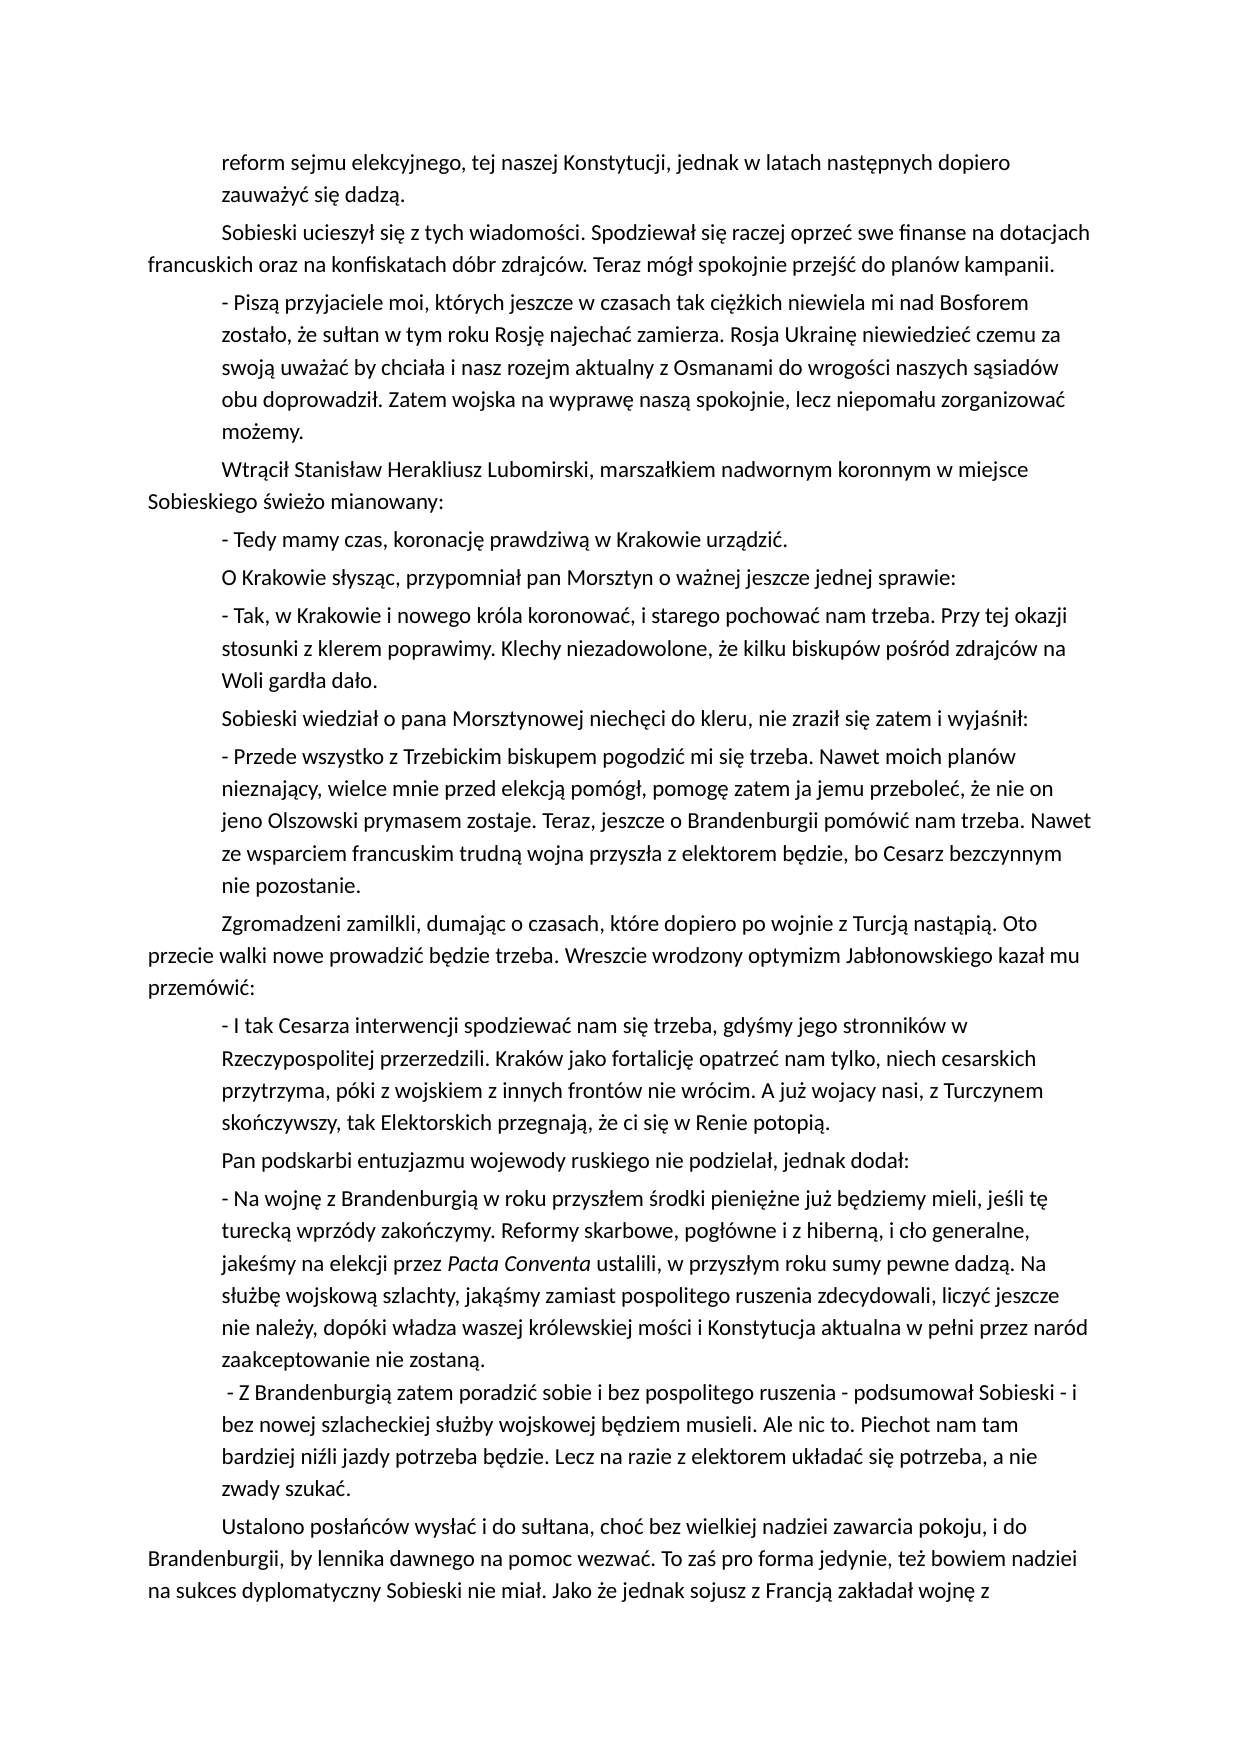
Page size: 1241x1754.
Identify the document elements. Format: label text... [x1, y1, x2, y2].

text Zgromadzeni zamilkli, dumając o czasach, które dopiero po wojnie z Turcją nastąpią. Oto przecie walki nowe prowadzić będzie trzeba. Wreszcie wrodzony optymizm Jabłonowskiego kazał mu przemówić: [148, 909, 1093, 1002]
text Ustalono posłańców wysłać i do sułtana, choć bez wielkiej nadziei zawarcia pokoju, i do Brandenburgii, by lennika dawnego na pomoc wezwać. To zaś pro forma jedynie, też bowiem nadziei na sukces dyplomatyczny Sobieski nie miał. Jako że jednak sojusz z Francją zakładał wojnę z [148, 1512, 1093, 1605]
text O Krakowie słysząc, przypomniał pan Morsztyn o ważnej jeszcze jednej sprawie: [148, 563, 1093, 592]
text Wtrącił Stanisław Herakliusz Lubomirski, marszałkiem nadwornym koronnym w miejsce Sobieskiego świeżo mianowany: [148, 455, 1093, 515]
text - Tedy mamy czas, koronację prawdziwą w Krakowie urządzić. [221, 525, 1093, 553]
text - I tak Cesarza interwencji spodziewać nam się trzeba, gdyśmy jego stronników w Rzeczypospolitej przerzedzili. Kraków jako fortalicję opatrzeć nam tylko, niech cesarskich przytrzyma, póki z wojskiem z innych frontów nie wrócim. A już wojacy nasi, z Turczynem skończywszy, tak Elektorskich przegnają, że ci się w Renie potopią. [221, 1012, 1093, 1136]
text - Piszą przyjaciele moi, których jeszcze w czasach tak ciężkich niewiela mi nad Bosforem zostało, że sułtan w tym roku Rosję najechać zamierza. Rosja Ukrainę niewiedzieć czemu za swoją uważać by chciała i nasz rozejm aktualny z Osmanami do wrogości naszych sąsiadów obu doprowadził. Zatem wojska na wyprawę naszą spokojnie, lecz niepomału zorganizować możemy. [221, 288, 1093, 445]
text Sobieski wiedział o pana Morsztynowej niechęci do kleru, nie zraził się zatem i wyjaśnił: [148, 704, 1093, 732]
text Pan podskarbi entuzjazmu wojewody ruskiego nie podzielał, jednak dodał: [148, 1146, 1093, 1174]
text - Przede wszystko z Trzebickim biskupem pogodzić mi się trzeba. Nawet moich planów nieznający, wielce mnie przed elekcją pomógł, pomogę zatem ja jemu przeboleć, że nie on jeno Olszowski prymasem zostaje. Teraz, jeszcze o Brandenburgii pomówić nam trzeba. Nawet ze wsparciem francuskim trudną wojna przyszła z elektorem będzie, bo Cesarz bezczynnym nie pozostanie. [221, 742, 1093, 899]
text reform sejmu elekcyjnego, tej naszej Konstytucji, jednak w latach następnych dopiero zauważyć się dadzą. [221, 148, 1093, 208]
text - Z Brandenburgią zatem poradzić sobie i bez pospolitego ruszenia - podsumował Sobieski - i bez nowej szlacheckiej służby wojskowej będziem musieli. Ale nic to. Piechot nam tam bardziej niźli jazdy potrzeba będzie. Lecz na razie z elektorem układać się potrzeba, a nie zwady szukać. [221, 1378, 1093, 1502]
text - Tak, w Krakowie i nowego króla koronować, i starego pochować nam trzeba. Przy tej okazji stosunki z klerem poprawimy. Klechy niezadowolone, że kilku biskupów pośród zdrajców na Woli gardła dało. [221, 602, 1093, 694]
text Sobieski ucieszył się z tych wiadomości. Spodziewał się raczej oprzeć swe finanse na dotacjach francuskich oraz na konfiskatach dóbr zdrajców. Teraz mógł spokojnie przejść do planów kampanii. [148, 218, 1093, 278]
text - Na wojnę z Brandenburgią w roku przyszłem środki pieniężne już będziemy mieli, jeśli tę turecką wprzódy zakończymy. Reformy skarbowe, pogłówne i z hiberną, i cło generalne, jakeśmy na elekcji przez Pacta Conventa ustalili, w przyszłym roku sumy pewne dadzą. Na służbę wojskową szlachty, jakąśmy zamiast pospolitego ruszenia zdecydowali, liczyć jeszcze nie należy, dopóki władza waszej królewskiej mości i Konstytucja aktualna w pełni przez naród zaakceptowanie nie zostaną. [221, 1184, 1093, 1373]
